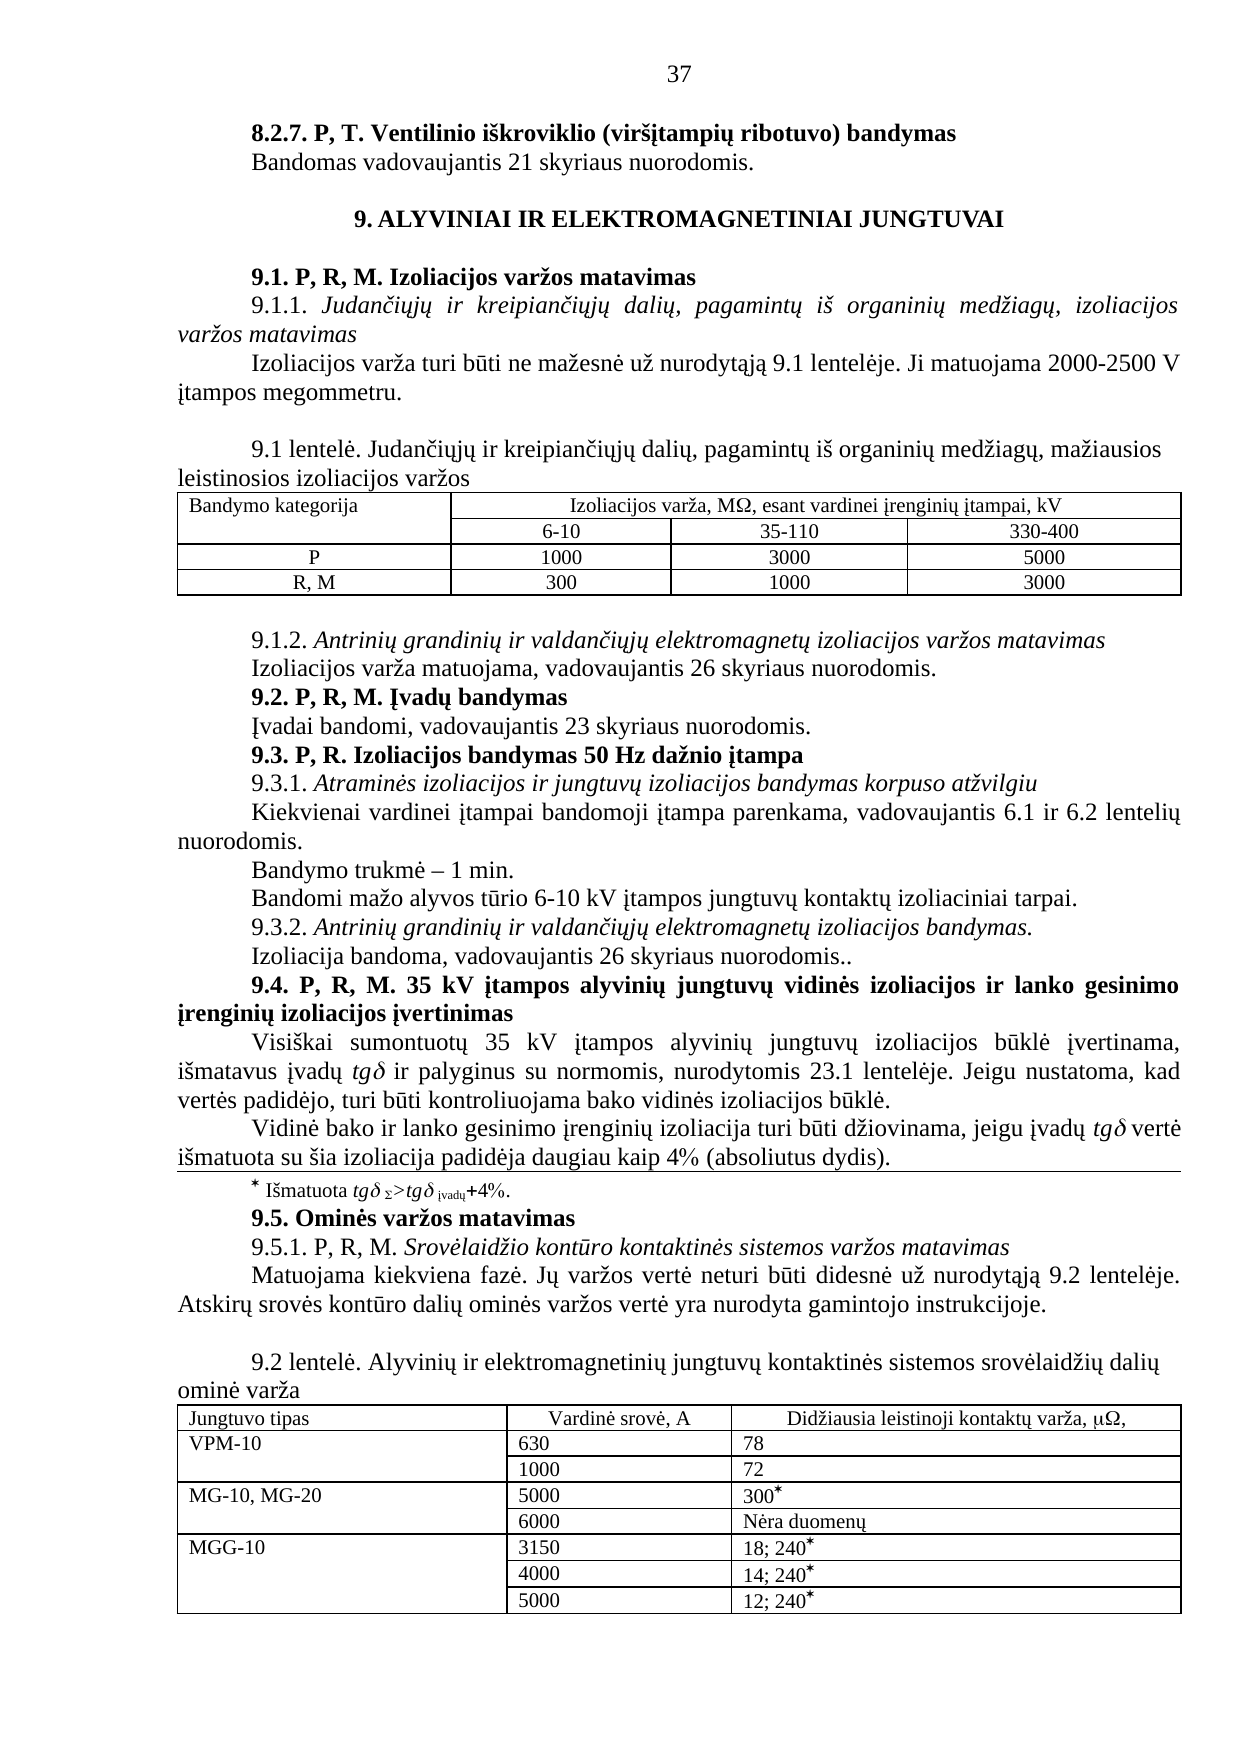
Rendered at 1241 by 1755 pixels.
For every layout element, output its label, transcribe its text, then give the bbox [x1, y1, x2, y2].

text Izoliacija bandoma, vadovaujantis 26 skyriaus nuorodomis.. [177, 941, 1181, 970]
table_cell [178, 518, 450, 543]
text 9.2 lentelė. Alyvinių ir elektromagnetinių jungtuvų kontaktinės sistemos srovėlaidžių dalių ominė varža [177, 1347, 1181, 1404]
text Kiekvienai vardinei įtampai bandomoji įtampa parenkama, vadovaujantis 6.1 ir 6.2 lentelių nuorodomis. [177, 797, 1181, 855]
table_cell 300 [732, 1483, 1180, 1507]
text Izoliacijos varža turi būti ne mažesnė už nurodytąją 9.1 lentelėje. Ji matuojama 2000-2500 V įtampos megommetru. [177, 348, 1181, 406]
table_cell P [178, 545, 450, 569]
table_cell 5000 [508, 1483, 731, 1507]
text Matuojama kiekviena fazė. Jų varžos vertė neturi būti didesnė už nurodytąją 9.2 lentelėje. Atskirų srovės kontūro dalių ominės varžos vertė yra nurodyta gamintojo instrukcijoje. [177, 1260, 1181, 1318]
table_cell 3150 [508, 1535, 731, 1559]
table_cell 1000 [672, 570, 907, 594]
table_cell 630 [508, 1431, 731, 1455]
text Vidinė bako ir lanko gesinimo įrenginių izoliacija turi būti džiovinama, jeigu įvadų tg vertė išmatuota su šia izoliacija padidėja daugiau kaip 4 (absoliutus dydis). [177, 1113, 1181, 1171]
text Bandomi mažo alyvos tūrio 6-10 kV įtampos jungtuvų kontaktų izoliaciniai tarpai. [177, 883, 1181, 912]
table_cell 3000 [908, 570, 1180, 594]
table_header Bandymo kategorija [178, 493, 450, 517]
text 9.4. P, R, M. 35 kV įtampos alyvinių jungtuvų vidinės izoliacijos ir lanko gesinimo įrenginių izoliacijos įvertinimas [177, 970, 1181, 1027]
text 9.3.2. Antrinių grandinių ir valdančiųjų elektromagnetų izoliacijos bandymas. [177, 912, 1181, 941]
text Izoliacijos varža matuojama, vadovaujantis 26 skyriaus nuorodomis. [177, 653, 1181, 682]
text 9.1. P, R, M. Izoliacijos varžos matavimas [177, 262, 1181, 291]
table_cell 3000 [672, 545, 907, 569]
table_cell Nėra duomenų [732, 1509, 1180, 1533]
table_header Didžiausia leistinoji kontaktų varža, , [732, 1406, 1180, 1430]
table_cell 5000 [908, 545, 1180, 569]
text 9.1 lentelė. Judančiųjų ir kreipiančiųjų dalių, pagamintų iš organinių medžiagų, mažiausios leistinosios izoliacijos varžos [177, 434, 1181, 492]
text Bandomas vadovaujantis 21 skyriaus nuorodomis. [177, 147, 1181, 176]
text 9.1.2. Antrinių grandinių ir valdančiųjų elektromagnetų izoliacijos varžos matavimas [177, 625, 1181, 653]
text 9.5. Ominės varžos matavimas [177, 1203, 1181, 1232]
table_cell [178, 1508, 506, 1533]
table_cell [178, 1586, 506, 1612]
table_cell 330-400 [908, 519, 1180, 543]
text 9. ALYVINIAI IR ELEKTROMAGNETINIAI JUNGTUVAI [177, 204, 1181, 233]
table_cell 1000 [508, 1457, 731, 1481]
text 8.2.7. P, T. Ventilinio iškroviklio (viršįtampių ribotuvo) bandymas [177, 118, 1181, 147]
table_cell 18; 240 [732, 1535, 1180, 1559]
table_cell R, M [178, 570, 450, 594]
text 9.3.1. Atraminės izoliacijos ir jungtuvų izoliacijos bandymas korpuso atžvilgiu [177, 768, 1181, 797]
table_cell 12; 240 [732, 1588, 1180, 1612]
table_cell 300 [452, 570, 670, 594]
table_cell 72 [732, 1457, 1180, 1481]
text 9.2. P, R, M. Įvadų bandymas [177, 682, 1181, 711]
text  Išmatuota tg >tg įvadų. [177, 1172, 1181, 1203]
text 9.3. P, R. Izoliacijos bandymas 50 Hz dažnio įtampa [177, 740, 1181, 768]
table_cell MGG-10 [178, 1535, 506, 1559]
text Įvadai bandomi, vadovaujantis 23 skyriaus nuorodomis. [177, 711, 1181, 740]
text 9.1.1. Judančiųjų ir kreipiančiųjų dalių, pagamintų iš organinių medžiagų, izoliacijos varžos matavimas [177, 291, 1181, 348]
table_cell 6000 [508, 1509, 731, 1533]
table_cell 78 [732, 1431, 1180, 1455]
table_cell 5000 [508, 1588, 731, 1612]
table_cell 4000 [508, 1561, 731, 1586]
table_cell VPM-10 [178, 1431, 506, 1455]
text 9.5.1. P, R, M. Srovėlaidžio kontūro kontaktinės sistemos varžos matavimas [177, 1232, 1181, 1260]
table_header Jungtuvo tipas [178, 1406, 506, 1430]
text Visiškai sumontuotų 35 kV įtampos alyvinių jungtuvų izoliacijos būklė įvertinama, išmatavus įvadų tg ir palyginus su normomis, nurodytomis 23.1 lentelėje. Jeigu nustatoma, kad vertės padidėjo, turi būti kontroliuojama bako vidinės izoliacijos būklė. [177, 1027, 1181, 1113]
table_cell 1000 [452, 545, 670, 569]
table_cell [178, 1560, 506, 1586]
text Bandymo trukmė – 1 min. [177, 855, 1181, 883]
table_cell 14; 240 [732, 1561, 1180, 1586]
table_cell MG-10, MG-20 [178, 1483, 506, 1507]
table_header Izoliacijos varža, M, esant vardinei įrenginių įtampai, kV [452, 493, 1180, 517]
table_header Vardinė srovė, A [508, 1406, 731, 1430]
table_cell 6-10 [452, 519, 670, 543]
table_cell [178, 1455, 506, 1481]
table_cell 35-110 [672, 519, 907, 543]
